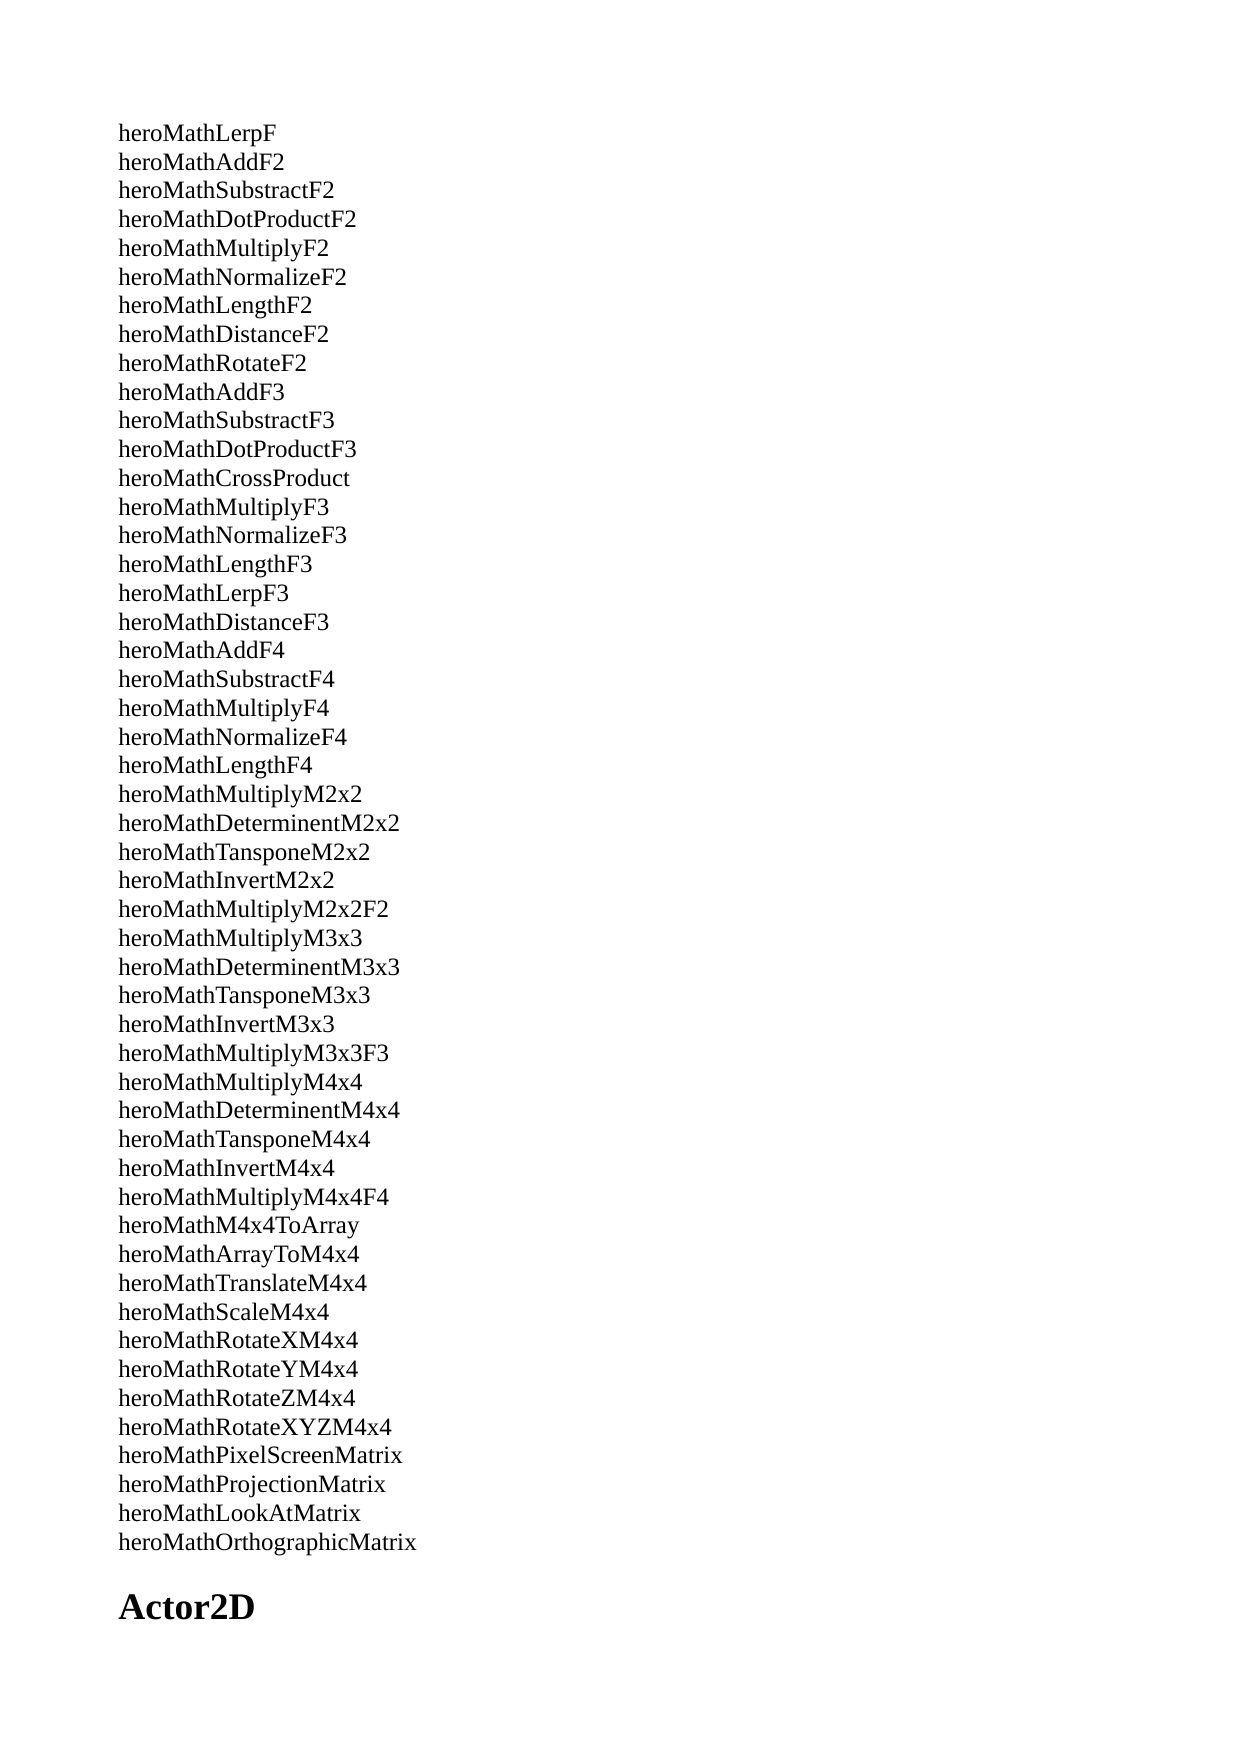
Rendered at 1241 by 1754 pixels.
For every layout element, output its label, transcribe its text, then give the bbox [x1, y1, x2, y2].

text heroMathLengthF3 [118, 549, 1122, 578]
text heroMathNormalizeF4 [118, 722, 1122, 751]
text heroMathMultiplyM4x4F4 [118, 1182, 1122, 1211]
text heroMathMultiplyF2 [118, 233, 1122, 262]
text heroMathDeterminentM2x2 [118, 808, 1122, 837]
text heroMathInvertM3x3 [118, 1009, 1122, 1038]
text heroMathRotateYM4x4 [118, 1354, 1122, 1383]
text heroMathRotateXYZM4x4 [118, 1412, 1122, 1441]
text heroMathMultiplyM2x2 [118, 779, 1122, 808]
text heroMathScaleM4x4 [118, 1297, 1122, 1326]
text heroMathTranslateM4x4 [118, 1268, 1122, 1297]
text heroMathMultiplyM4x4 [118, 1067, 1122, 1096]
text heroMathArrayToM4x4 [118, 1239, 1122, 1268]
text heroMathNormalizeF3 [118, 521, 1122, 549]
text heroMathAddF4 [118, 636, 1122, 664]
text heroMathMultiplyF3 [118, 492, 1122, 521]
text heroMathInvertM4x4 [118, 1153, 1122, 1182]
text heroMathPixelScreenMatrix [118, 1441, 1122, 1469]
text heroMathInvertM2x2 [118, 866, 1122, 894]
text heroMathLookAtMatrix [118, 1498, 1122, 1527]
text heroMathSubstractF4 [118, 664, 1122, 693]
text heroMathMultiplyM3x3 [118, 923, 1122, 952]
text heroMathLerpF3 [118, 578, 1122, 607]
text heroMathDotProductF3 [118, 434, 1122, 463]
text heroMathTansponeM2x2 [118, 837, 1122, 866]
text heroMathDeterminentM4x4 [118, 1096, 1122, 1124]
text heroMathMultiplyM3x3F3 [118, 1038, 1122, 1067]
text Actor2D [118, 1584, 1122, 1627]
text heroMathRotateF2 [118, 348, 1122, 377]
text heroMathM4x4ToArray [118, 1211, 1122, 1239]
text heroMathMultiplyM2x2F2 [118, 894, 1122, 923]
text heroMathLengthF4 [118, 751, 1122, 779]
text heroMathCrossProduct [118, 463, 1122, 492]
text heroMathOrthographicMatrix [118, 1527, 1122, 1556]
text heroMathLengthF2 [118, 291, 1122, 319]
text heroMathTansponeM3x3 [118, 981, 1122, 1009]
text heroMathAddF2 [118, 147, 1122, 176]
text heroMathRotateXM4x4 [118, 1326, 1122, 1354]
text heroMathRotateZM4x4 [118, 1383, 1122, 1412]
text heroMathDeterminentM3x3 [118, 952, 1122, 981]
text heroMathDistanceF3 [118, 607, 1122, 636]
text heroMathLerpF [118, 118, 1122, 147]
text heroMathNormalizeF2 [118, 262, 1122, 291]
text heroMathSubstractF3 [118, 406, 1122, 434]
text heroMathTansponeM4x4 [118, 1124, 1122, 1153]
text heroMathMultiplyF4 [118, 693, 1122, 722]
text heroMathAddF3 [118, 377, 1122, 406]
text heroMathDistanceF2 [118, 319, 1122, 348]
text heroMathSubstractF2 [118, 176, 1122, 204]
text heroMathDotProductF2 [118, 204, 1122, 233]
text heroMathProjectionMatrix [118, 1469, 1122, 1498]
